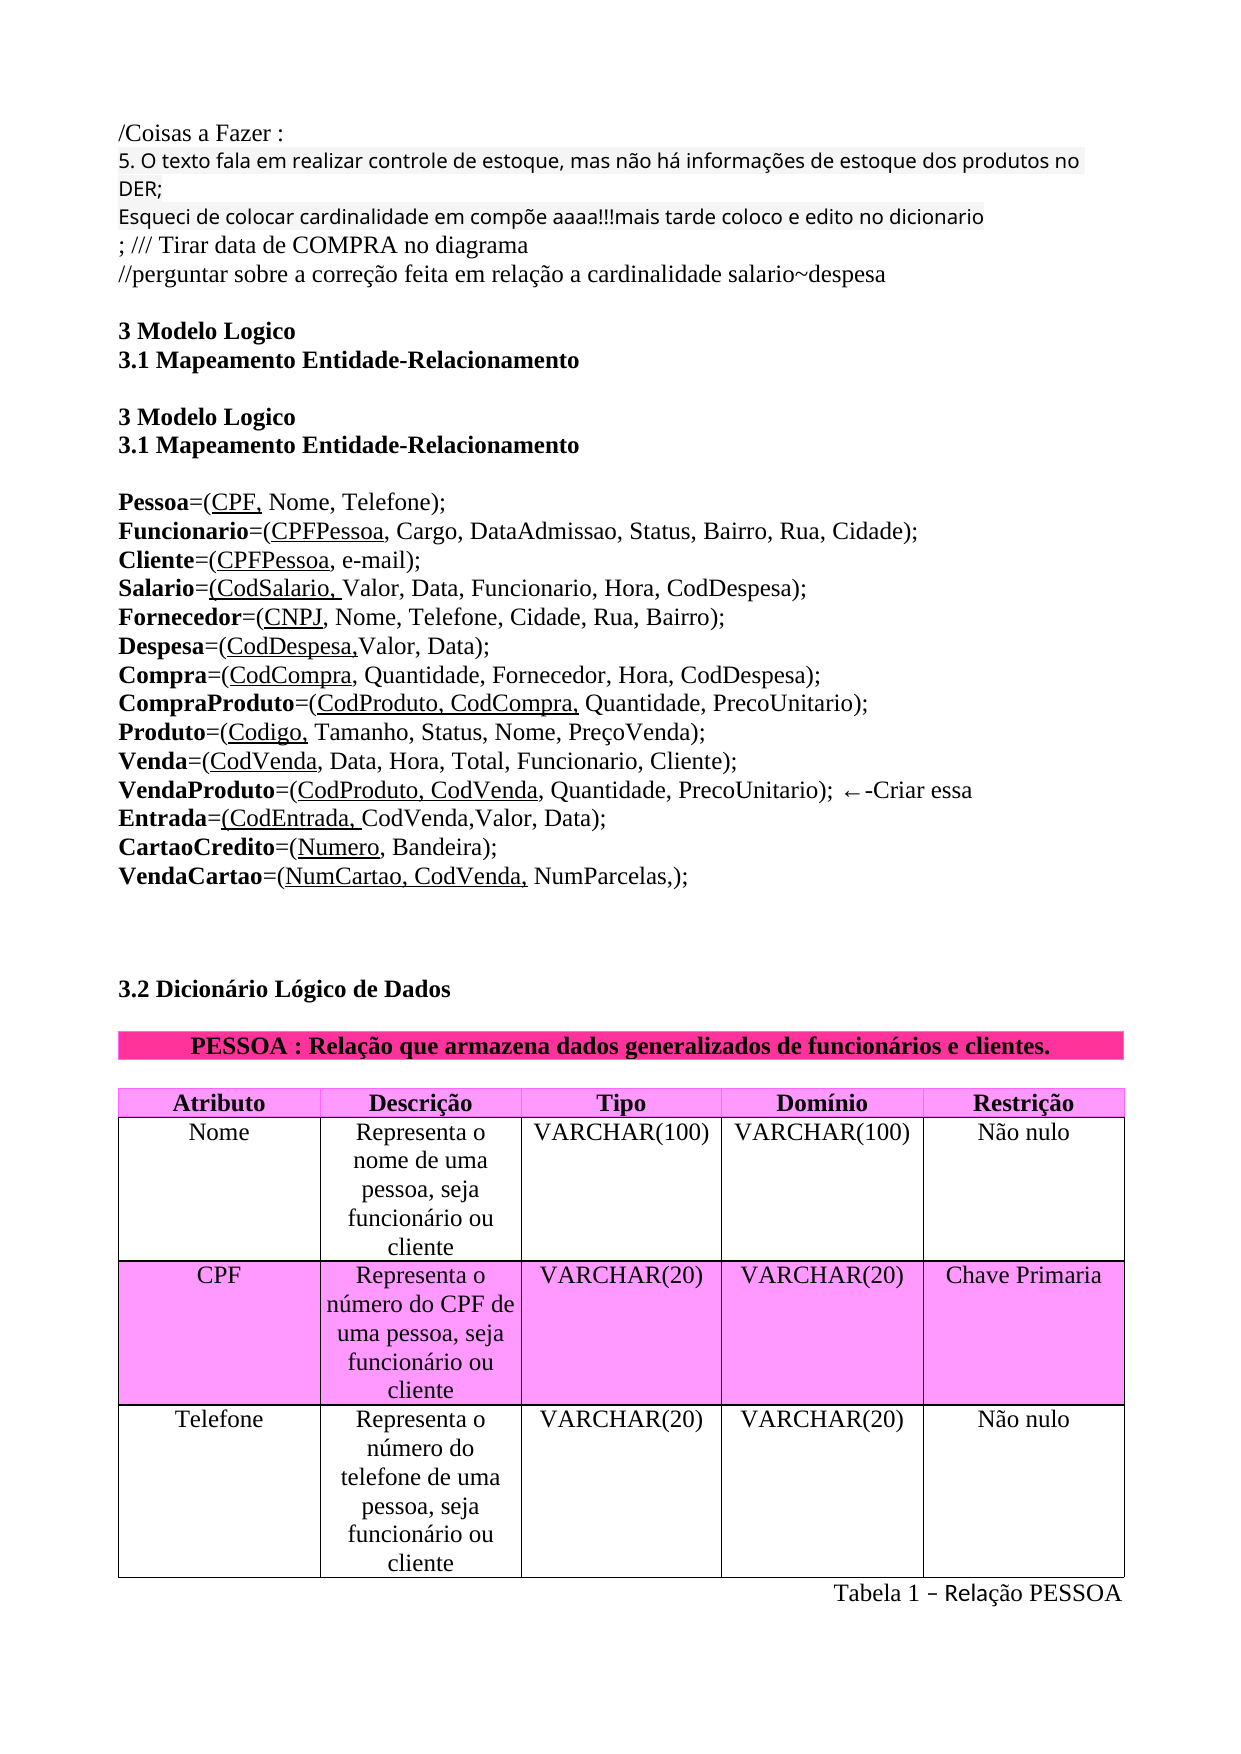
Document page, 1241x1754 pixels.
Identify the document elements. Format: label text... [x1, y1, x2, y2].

text Tabela 1 – Relação PESSOA [118, 1578, 1122, 1608]
table_cell Não nulo [924, 1406, 1124, 1577]
table_header Restrição [924, 1089, 1124, 1116]
text Funcionario=(CPFPessoa, Cargo, DataAdmissao, Status, Bairro, Rua, Cidade); [118, 516, 1122, 545]
text Salario=(CodSalario, Valor, Data, Funcionario, Hora, CodDespesa); [118, 573, 1122, 602]
text Pessoa=(CPF, Nome, Telefone); [118, 487, 1122, 516]
text VendaProduto=(CodProduto, CodVenda, Quantidade, PrecoUnitario); ←-Criar essa [118, 775, 1122, 803]
text Venda=(CodVenda, Data, Hora, Total, Funcionario, Cliente); [118, 746, 1122, 775]
text Cliente=(CPFPessoa, e-mail); [118, 545, 1122, 573]
text 3.1 Mapeamento Entidade-Relacionamento [118, 431, 1122, 459]
table_header Domínio [722, 1089, 923, 1116]
text 3.1 Mapeamento Entidade-Relacionamento [118, 345, 1122, 374]
text ; /// Tirar data de COMPRA no diagrama [118, 230, 1122, 259]
text 3 Modelo Logico [118, 402, 1122, 431]
table_cell VARCHAR(20) [522, 1262, 721, 1404]
table_header Atributo [119, 1089, 320, 1116]
text Despesa=(CodDespesa,Valor, Data); [118, 631, 1122, 660]
table_header PESSOA : Relação que armazena dados generalizados de funcionários e clientes. [119, 1032, 1123, 1059]
text 3 Modelo Logico [118, 316, 1122, 345]
text Entrada=(CodEntrada, CodVenda,Valor, Data); [118, 803, 1122, 832]
text Produto=(Codigo, Tamanho, Status, Nome, PreçoVenda); [118, 717, 1122, 746]
table_cell Representa o número do telefone de uma pessoa, seja funcionário ou cliente [321, 1406, 521, 1577]
text Esqueci de colocar cardinalidade em compõe aaaa!!!mais tarde coloco e edito no dicionario [118, 202, 1122, 230]
table_cell Representa o número do CPF de uma pessoa, seja funcionário ou cliente [321, 1262, 521, 1404]
text //perguntar sobre a correção feita em relação a cardinalidade salario~despesa [118, 259, 1122, 287]
table_cell Representa o nome de uma pessoa, seja funcionário ou cliente [321, 1118, 521, 1260]
table_cell VARCHAR(100) [722, 1118, 923, 1260]
table_cell VARCHAR(20) [722, 1406, 923, 1577]
table_cell Não nulo [924, 1118, 1124, 1260]
table_cell CPF [119, 1262, 320, 1404]
text VendaCartao=(NumCartao, CodVenda, NumParcelas,); [118, 861, 1122, 890]
table_header Descrição [321, 1089, 521, 1116]
table_header Tipo [522, 1089, 721, 1116]
text Compra=(CodCompra, Quantidade, Fornecedor, Hora, CodDespesa); [118, 660, 1122, 688]
text 3.2 Dicionário Lógico de Dados [118, 974, 1122, 1003]
table_cell VARCHAR(20) [722, 1262, 923, 1404]
table_cell Telefone [119, 1406, 320, 1577]
table_cell VARCHAR(100) [522, 1118, 721, 1260]
table_cell Nome [119, 1118, 320, 1260]
text Fornecedor=(CNPJ, Nome, Telefone, Cidade, Rua, Bairro); [118, 602, 1122, 631]
text /Coisas a Fazer : 5. O texto fala em realizar controle de estoque, mas não há informações de estoque dos produtos no DER; [118, 118, 1122, 202]
text CompraProduto=(CodProduto, CodCompra, Quantidade, PrecoUnitario); [118, 688, 1122, 717]
table_cell Chave Primaria [924, 1262, 1124, 1404]
table_cell VARCHAR(20) [522, 1406, 721, 1577]
text CartaoCredito=(Numero, Bandeira); [118, 832, 1122, 861]
